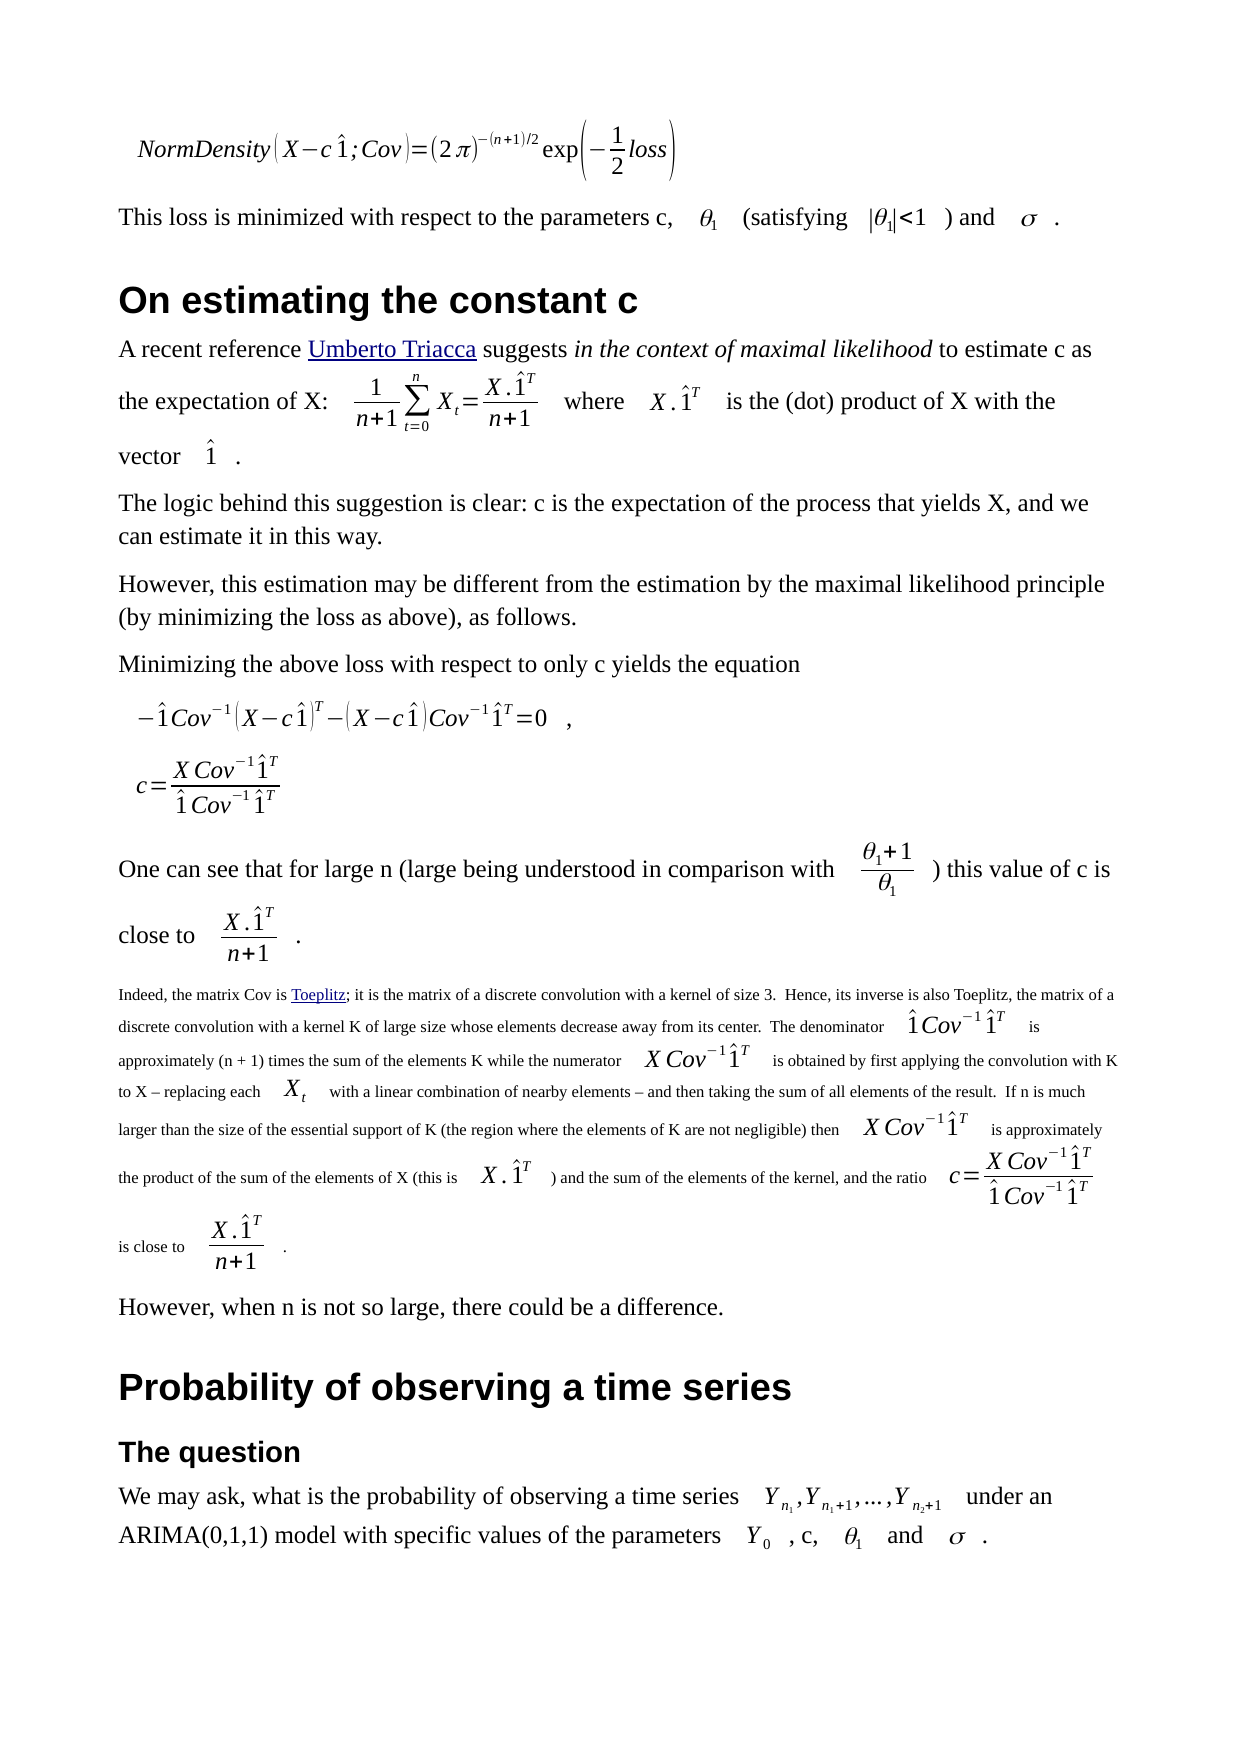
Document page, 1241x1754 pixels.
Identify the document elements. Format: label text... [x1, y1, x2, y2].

text , [118, 697, 1122, 733]
subtitle The question [118, 1435, 1122, 1469]
text Indeed, the matrix Cov is Toeplitz; it is the matrix of a discrete convolution with a kernel of size 3. Hence, its inverse is also Toeplitz, the matrix of a discrete convolution with a kernel K of large size whose elements decrease away from its center. The denominator is approximately (n + 1) times the sum of the elements K while the numerator is obtained by first applying the convolution with K to X – replacing each with a linear combination of nearby elements – and then taking the sum of all elements of the result. If n is much larger than the size of the essential support of K (the region where the elements of K are not negligible) then is approximately the product of the sum of the elements of X (this is ) and the sum of the elements of the kernel, and the ratio is close to . [118, 985, 1122, 1274]
text One can see that for large n (large being understood in comparison with ) this value of c is close to . [118, 837, 1122, 966]
text However, this estimation may be different from the estimation by the maximal likelihood principle (by minimizing the loss as above), as follows. [118, 569, 1122, 631]
text The logic behind this suggestion is clear: c is the expectation of the process that yields X, and we can estimate it in this way. [118, 488, 1122, 550]
text This loss is minimized with respect to the parameters c, (satisfying) and . [118, 202, 1122, 234]
text Minimizing the above loss with respect to only c yields the equation [118, 649, 1122, 678]
subtitle Probability of observing a time series [118, 1364, 1122, 1408]
text However, when n is not so large, there could be a difference. [118, 1292, 1122, 1321]
text A recent reference Umberto Triacca suggests in the context of maximal likelihood to estimate c as the expectation of X: where is the (dot) product of X with the vector . [118, 334, 1122, 469]
text We may ask, what is the probability of observing a time series under an ARIMA(0,1,1) model with specific values of the parameters , c, and . [118, 1481, 1122, 1553]
subtitle On estimating the constant c [118, 278, 1122, 322]
